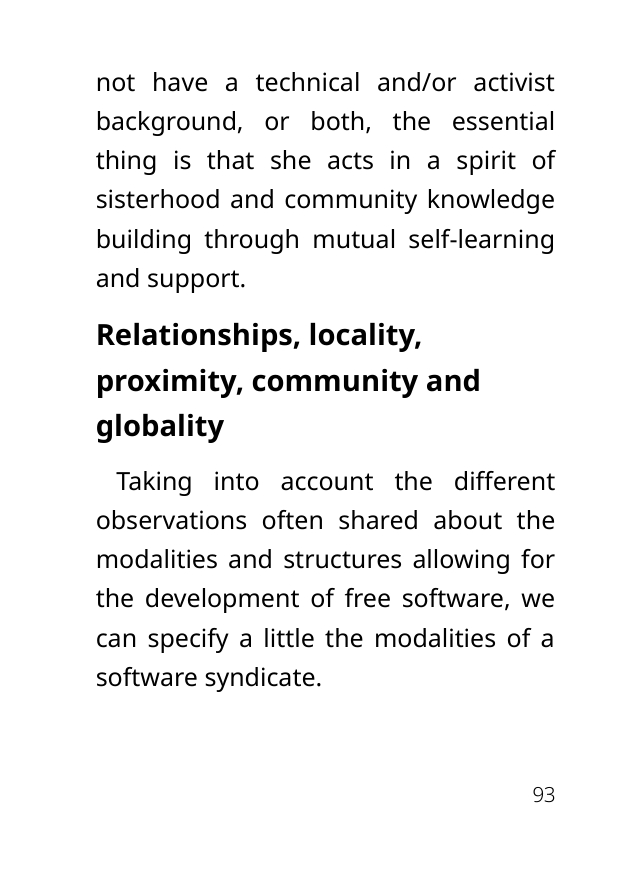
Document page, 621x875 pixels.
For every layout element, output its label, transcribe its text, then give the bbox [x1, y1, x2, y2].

subtitle Relationships, locality, proximity, community and globality [96, 314, 555, 445]
text not have a technical and/or activist background, or both, the essential thing is that she acts in a spirit of sisterhood and community knowledge building through mutual self-learning and support. [96, 65, 555, 294]
text Taking into account the different observations often shared about the modalities and structures allowing for the development of free software, we can specify a little the modalities of a software syndicate. [96, 464, 555, 693]
